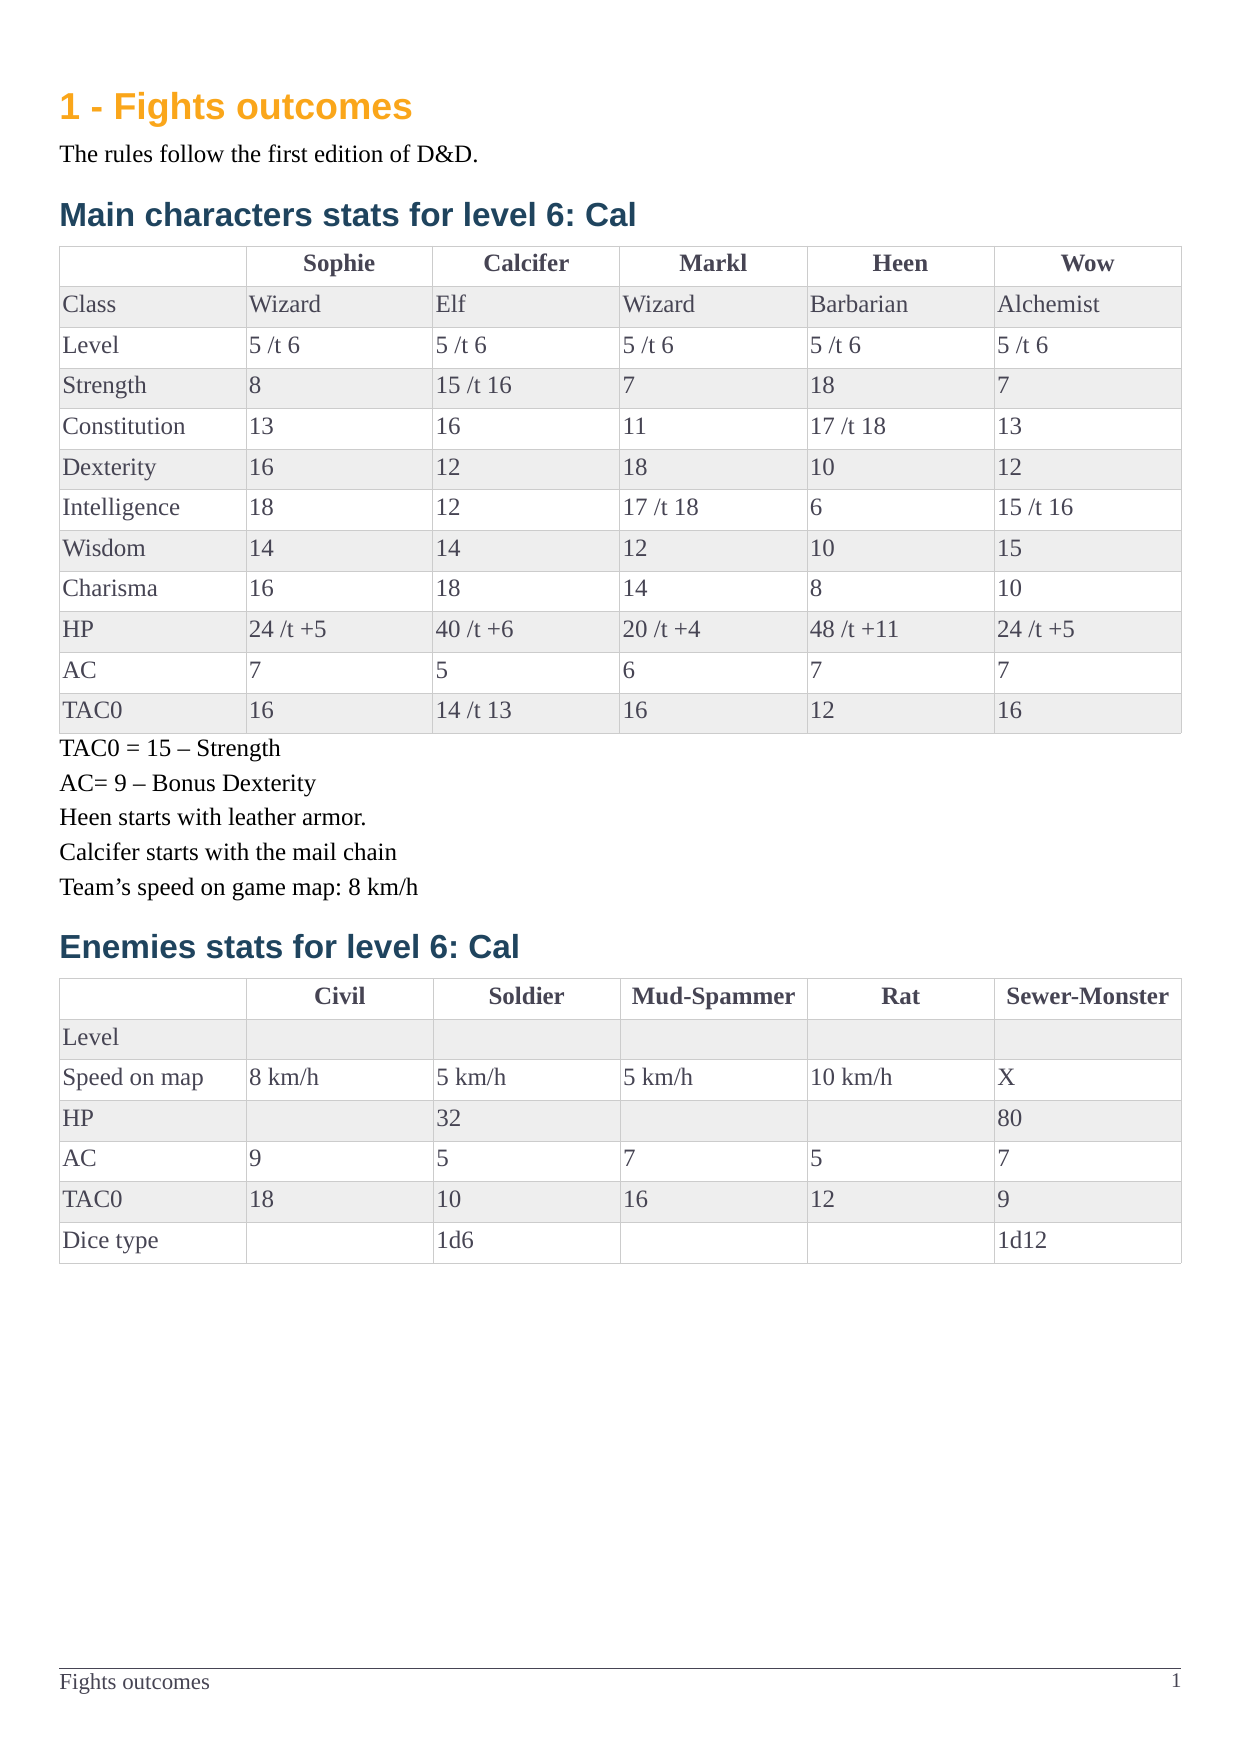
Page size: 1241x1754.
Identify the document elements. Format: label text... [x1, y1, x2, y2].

table_cell Elf [433, 287, 619, 327]
table_cell 14 [620, 572, 807, 611]
table_cell 7 [995, 653, 1181, 692]
table_cell 18 [433, 572, 619, 611]
table_header Sewer-Monster [995, 979, 1181, 1019]
table_cell [995, 1020, 1181, 1059]
table_cell 12 [808, 1182, 994, 1222]
table_cell Level [60, 1020, 246, 1059]
table_cell [621, 1020, 807, 1059]
table_cell 18 [808, 369, 994, 408]
table_cell 5 /t 6 [620, 328, 807, 367]
table_cell 20 /t +4 [620, 612, 807, 652]
table_cell 12 [433, 490, 619, 530]
table_header [60, 247, 246, 286]
table_cell 5 /t 6 [433, 328, 619, 367]
table_cell X [995, 1060, 1181, 1100]
table_cell Constitution [60, 409, 246, 449]
table_cell 16 [247, 694, 432, 733]
table_cell Wizard [247, 287, 432, 327]
table_cell 15 /t 16 [433, 369, 619, 408]
table_cell 5 km/h [621, 1060, 807, 1100]
table_cell Wizard [620, 287, 807, 327]
table_cell 10 km/h [808, 1060, 994, 1100]
table_cell 16 [620, 694, 807, 733]
table_cell [621, 1223, 807, 1262]
table_cell AC [60, 1142, 246, 1181]
table_cell 13 [995, 409, 1181, 449]
table_header Rat [808, 979, 994, 1019]
table_cell 8 [808, 572, 994, 611]
table_cell 15 /t 16 [995, 490, 1181, 530]
table_cell 7 [995, 369, 1181, 408]
table_cell 7 [808, 653, 994, 692]
table_header Civil [247, 979, 433, 1019]
table_cell [434, 1020, 620, 1059]
table_cell 7 [621, 1142, 807, 1181]
table_cell Dexterity [60, 450, 246, 489]
table_cell 10 [434, 1182, 620, 1222]
table_cell 14 [433, 531, 619, 571]
text TAC0 = 15 – Strength [59, 734, 1181, 762]
table_header Soldier [434, 979, 620, 1019]
table_cell 32 [434, 1101, 620, 1141]
table_cell 9 [247, 1142, 433, 1181]
table_cell 1d6 [434, 1223, 620, 1262]
table_header Calcifer [433, 247, 619, 286]
table_cell 12 [808, 694, 994, 733]
table_header Wow [995, 247, 1181, 286]
table_cell 1d12 [995, 1223, 1181, 1262]
table_cell 10 [808, 531, 994, 571]
table_cell 18 [620, 450, 807, 489]
table_cell 16 [247, 450, 432, 489]
table_cell 18 [247, 1182, 433, 1222]
table_cell 6 [620, 653, 807, 692]
table_cell [621, 1101, 807, 1141]
table_cell Speed on map [60, 1060, 246, 1100]
table_header Markl [620, 247, 807, 286]
table_cell 7 [620, 369, 807, 408]
table_cell 11 [620, 409, 807, 449]
table_cell 48 /t +11 [808, 612, 994, 652]
table_cell 14 [247, 531, 432, 571]
table_cell TAC0 [60, 1182, 246, 1222]
table_cell 14 /t 13 [433, 694, 619, 733]
text Team’s speed on game map: 8 km/h [59, 872, 1181, 901]
table_cell Level [60, 328, 246, 367]
table_cell 12 [995, 450, 1181, 489]
text AC= 9 – Bonus Dexterity [59, 768, 1181, 797]
table_cell [247, 1020, 433, 1059]
subtitle Main characters stats for level 6: Cal [59, 195, 1181, 233]
subtitle Fights outcomes [59, 84, 1181, 127]
subtitle Enemies stats for level 6: Cal [59, 927, 1181, 966]
table_cell 5 km/h [434, 1060, 620, 1100]
table_cell Alchemist [995, 287, 1181, 327]
table_cell [247, 1101, 433, 1141]
text Calcifer starts with the mail chain [59, 837, 1181, 866]
table_cell 5 [434, 1142, 620, 1181]
table_cell HP [60, 1101, 246, 1141]
table_cell 6 [808, 490, 994, 530]
table_cell 16 [433, 409, 619, 449]
table_header [60, 979, 246, 1019]
table_header Mud-Spammer [621, 979, 807, 1019]
table_cell Dice type [60, 1223, 246, 1262]
table_cell 12 [433, 450, 619, 489]
table_cell HP [60, 612, 246, 652]
table_cell 17 /t 18 [620, 490, 807, 530]
table_header Sophie [247, 247, 432, 286]
table_cell 13 [247, 409, 432, 449]
table_cell AC [60, 653, 246, 692]
table_cell [247, 1223, 433, 1262]
table_cell 80 [995, 1101, 1181, 1141]
text The rules follow the first edition of D&D. [59, 139, 1181, 168]
table_cell [808, 1020, 994, 1059]
table_cell 5 /t 6 [808, 328, 994, 367]
table_cell Intelligence [60, 490, 246, 530]
table_cell 24 /t +5 [995, 612, 1181, 652]
table_cell Strength [60, 369, 246, 408]
table_cell 12 [620, 531, 807, 571]
table_cell 16 [247, 572, 432, 611]
table_cell 5 /t 6 [995, 328, 1181, 367]
table_cell 5 /t 6 [247, 328, 432, 367]
table_cell 8 [247, 369, 432, 408]
table_cell 10 [995, 572, 1181, 611]
table_cell 17 /t 18 [808, 409, 994, 449]
table_cell Charisma [60, 572, 246, 611]
table_cell 9 [995, 1182, 1181, 1222]
table_cell Class [60, 287, 246, 327]
table_cell 15 [995, 531, 1181, 571]
table_cell 10 [808, 450, 994, 489]
table_cell [808, 1223, 994, 1262]
table_cell 16 [995, 694, 1181, 733]
table_cell 40 /t +6 [433, 612, 619, 652]
table_cell 7 [247, 653, 432, 692]
table_cell Wisdom [60, 531, 246, 571]
table_header Heen [808, 247, 994, 286]
table_cell 5 [433, 653, 619, 692]
table_cell 16 [621, 1182, 807, 1222]
table_cell 18 [247, 490, 432, 530]
table_cell 7 [995, 1142, 1181, 1181]
table_cell 5 [808, 1142, 994, 1181]
text Heen starts with leather armor. [59, 802, 1181, 831]
table_cell 8 km/h [247, 1060, 433, 1100]
table_cell [808, 1101, 994, 1141]
table_cell Barbarian [808, 287, 994, 327]
table_cell 24 /t +5 [247, 612, 432, 652]
table_cell TAC0 [60, 694, 246, 733]
